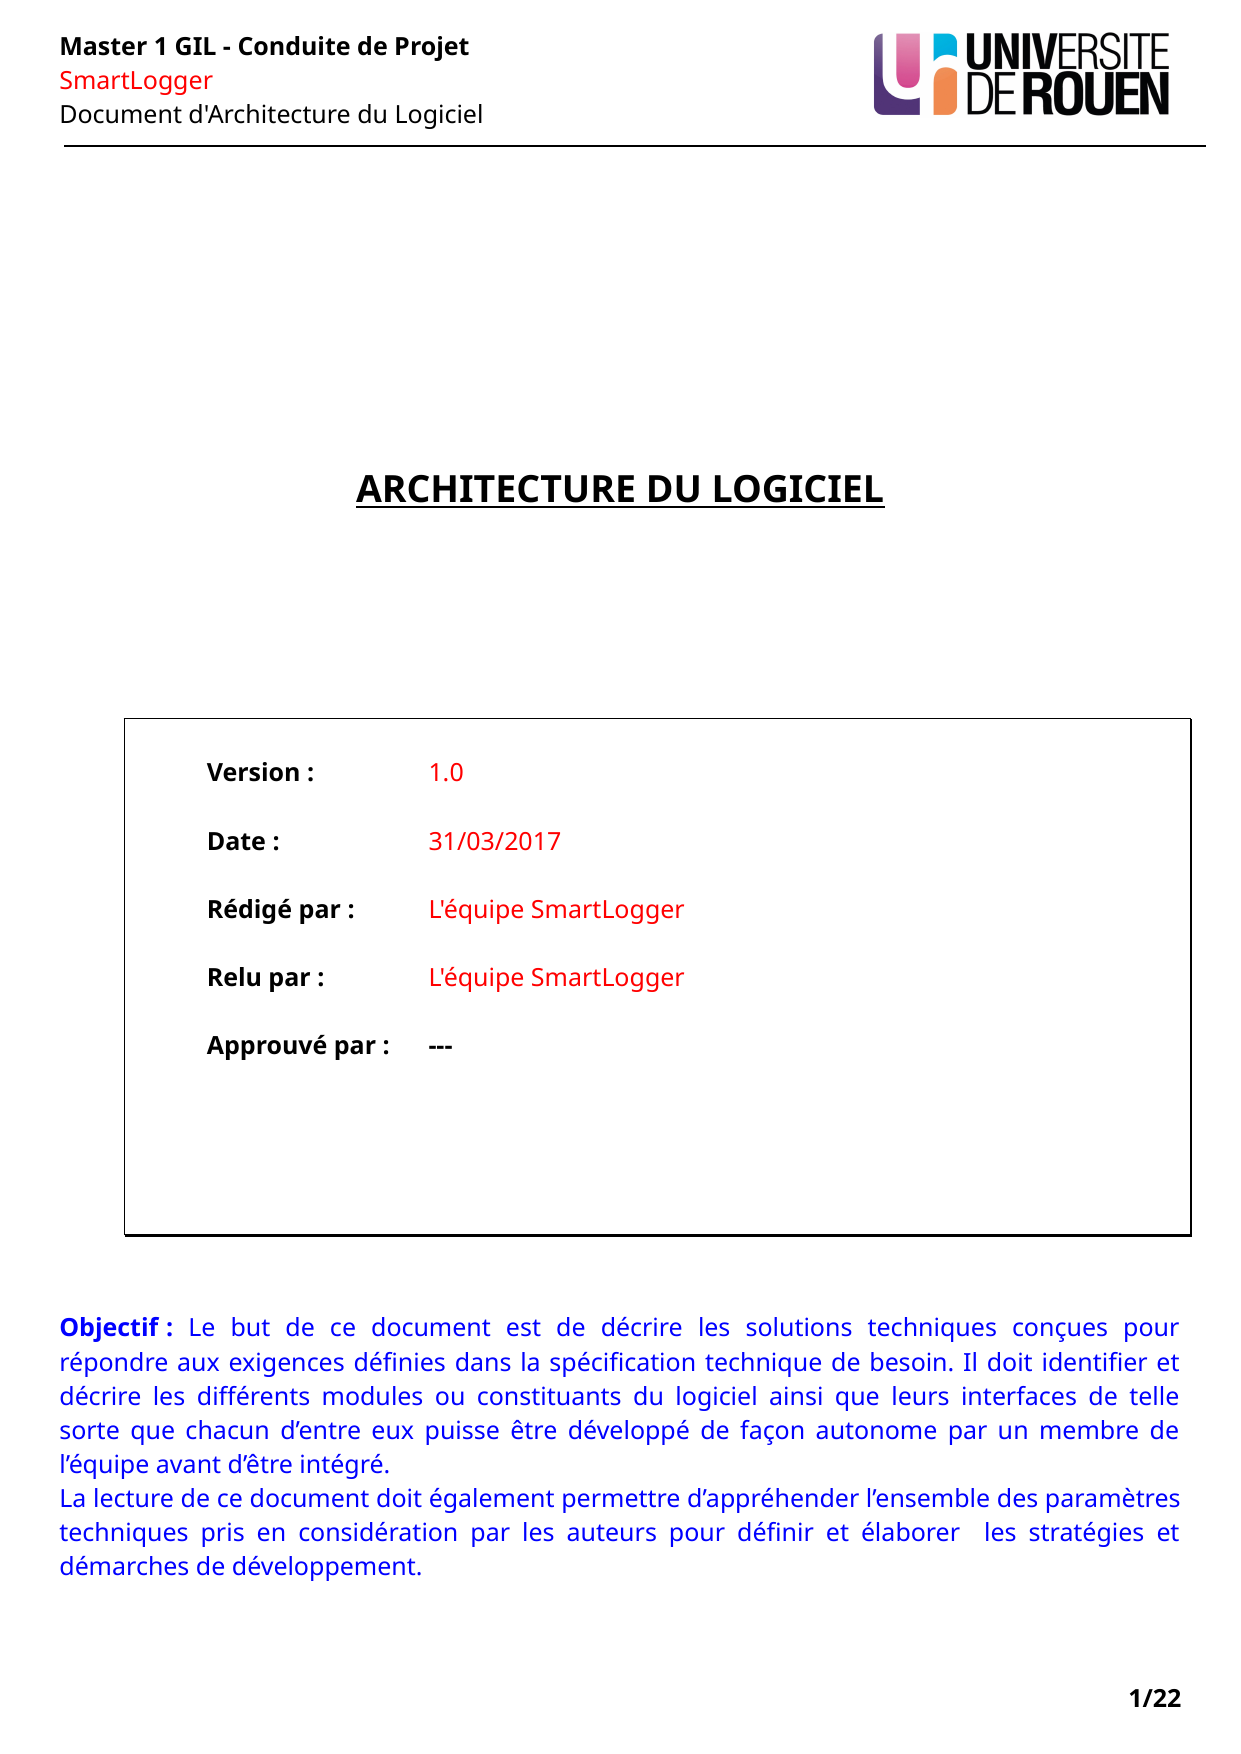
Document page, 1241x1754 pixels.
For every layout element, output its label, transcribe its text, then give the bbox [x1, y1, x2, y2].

text Relu par : L'équipe SmartLogger [125, 956, 1190, 993]
text Version : 1.0 [125, 752, 1190, 789]
subtitle ARCHITECTURE DU LOGICIEL [59, 462, 1181, 513]
text Rédigé par : L'équipe SmartLogger [125, 888, 1190, 925]
text Date : 31/03/2017 [125, 820, 1190, 857]
text Objectif : Le but de ce document est de décrire les solutions techniques conçues pour répondre aux exigences définies dans la spécification technique de besoin. Il doit identifier et décrire les différents modules ou constituants du logiciel ainsi que leurs interfaces de telle sorte que chacun d’entre eux puisse être développé de façon autonome par un membre de l’équipe avant d’être intégré. [59, 1305, 1181, 1481]
picture [872, 32, 1170, 118]
text Approuvé par : --- [125, 1024, 1190, 1062]
text La lecture de ce document doit également permettre d’appréhender l’ensemble des paramètres techniques pris en considération par les auteurs pour définir et élaborer les stratégies et démarches de développement. [59, 1481, 1181, 1583]
